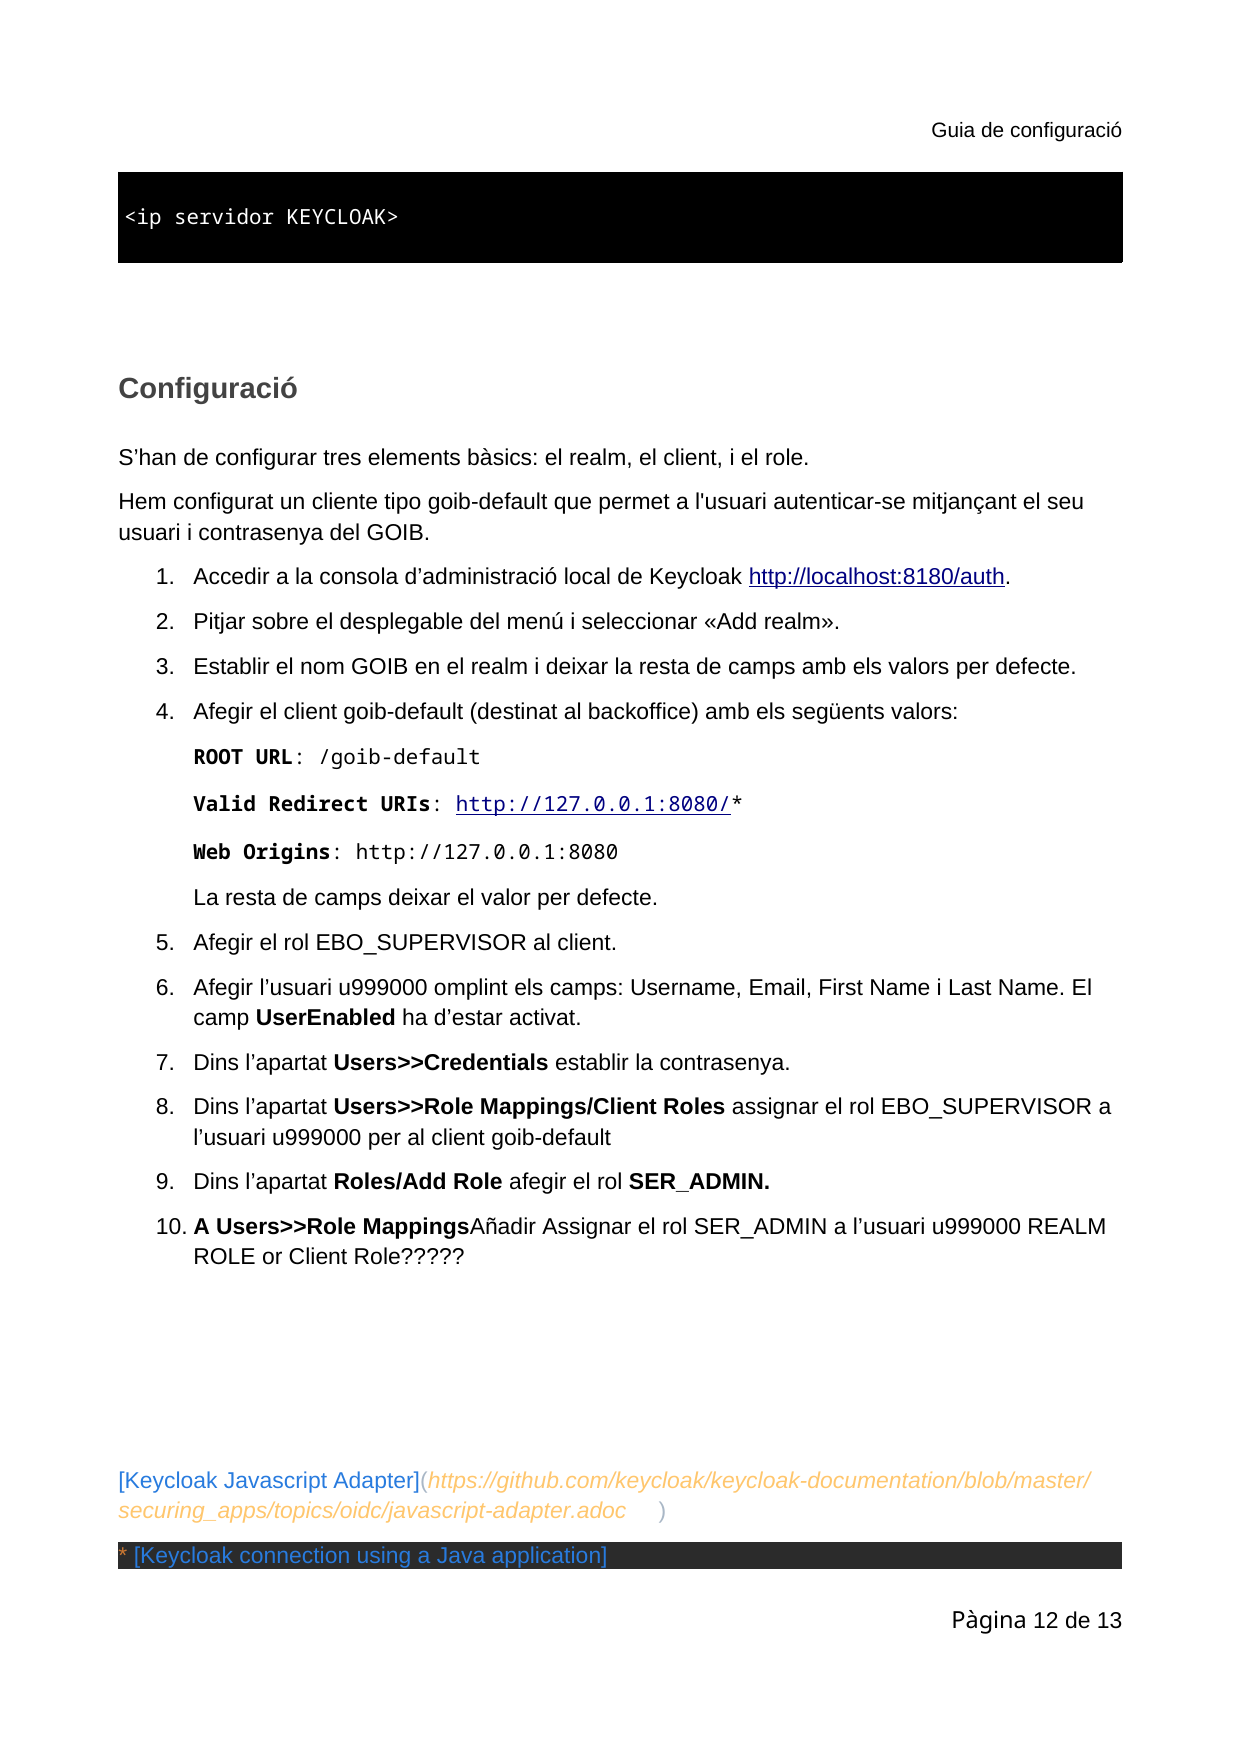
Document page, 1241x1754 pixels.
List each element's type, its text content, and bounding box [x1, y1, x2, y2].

list Accedir a la consola d’administració local de Keycloak http://localhost:8180/auth. [156, 563, 1122, 589]
list Dins l’apartat Users>>Credentials establir la contrasenya. [156, 1048, 1122, 1075]
text Hem configurat un cliente tipo goib-default que permet a l'usuari autenticar-se mitjançant el seu usuari i contrasenya del GOIB. [118, 488, 1122, 545]
text [Keycloak Javascript Adapter](https://github.com/keycloak/keycloak-documentation/blob/master/securing_apps/topics/oidc/javascript-adapter.adoc ) [118, 1467, 1122, 1524]
list Dins l’apartat Users>>Role Mappings/Client Roles assignar el rol EBO_SUPERVISOR a l’usuari u999000 per al client goib-default [156, 1093, 1122, 1150]
list Dins l’apartat Roles/Add Role afegir el rol SER_ADMIN. [156, 1168, 1122, 1195]
text Web Origins: http://127.0.0.1:8080 [193, 837, 1122, 865]
list Afegir l’usuari u999000 omplint els camps: Username, Email, First Name i Last Name. El camp UserEnabled ha d’estar activat. [156, 973, 1122, 1030]
list A Users>>Role MappingsAñadir Assignar el rol SER_ADMIN a l’usuari u999000 REALM ROLE or Client Role????? [156, 1213, 1122, 1270]
text La resta de camps deixar el valor per defecte. [193, 884, 1122, 910]
list Afegir el rol EBO_SUPERVISOR al client. [156, 929, 1122, 955]
text Valid Redirect URIs: http://127.0.0.1:8080/* [193, 789, 1122, 818]
text S’han de configurar tres elements bàsics: el realm, el client, i el role. [118, 443, 1122, 470]
text ROOT URL: /goib-default [193, 742, 1122, 771]
list Pitjar sobre el desplegable del menú i seleccionar «Add realm». [156, 608, 1122, 634]
text * [Keycloak connection using a Java application] [118, 1542, 1122, 1569]
table_header <ip servidor KEYCLOAK> [119, 173, 1122, 262]
list Establir el nom GOIB en el realm i deixar la resta de camps amb els valors per defecte. [156, 653, 1122, 679]
subtitle Configuració [118, 371, 1122, 405]
list Afegir el client goib-default (destinat al backoffice) amb els següents valors: [156, 698, 1122, 724]
